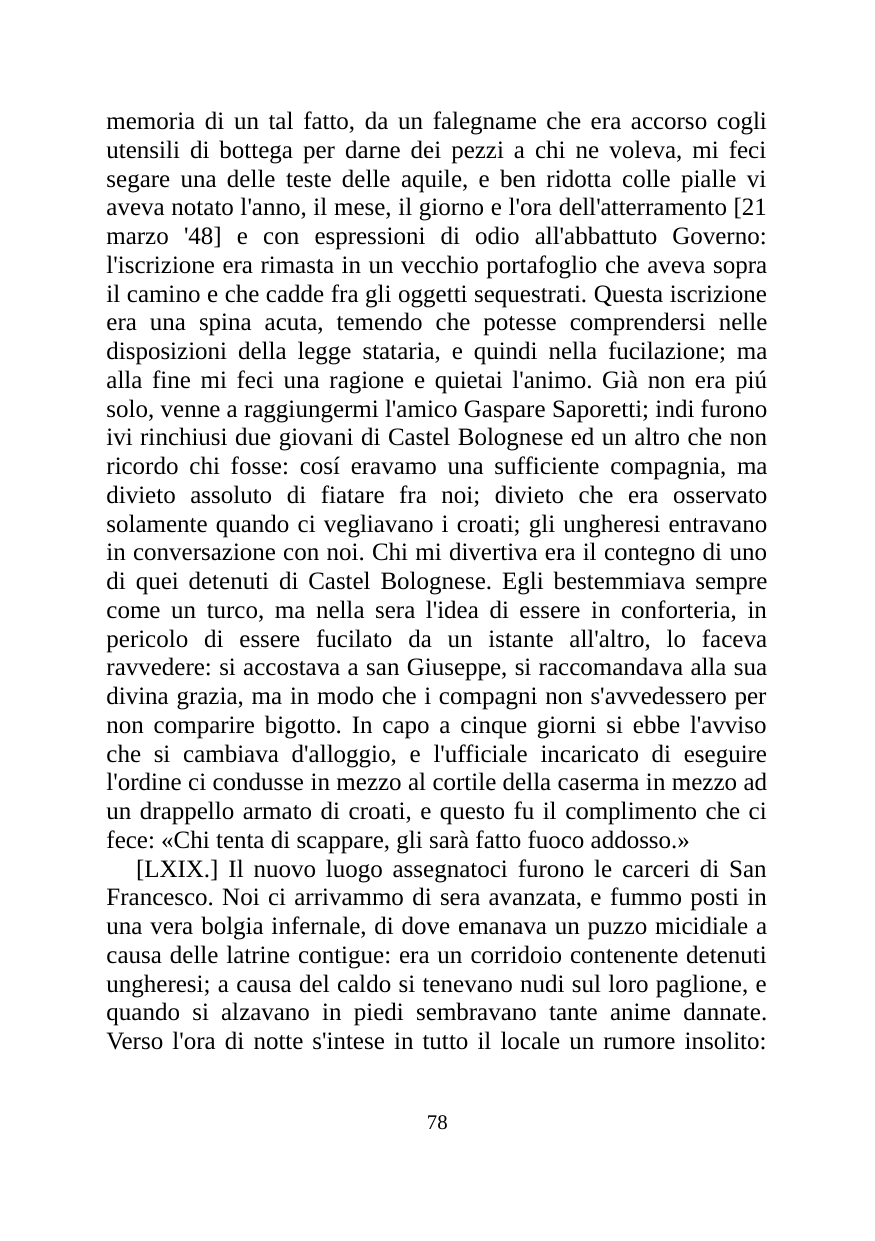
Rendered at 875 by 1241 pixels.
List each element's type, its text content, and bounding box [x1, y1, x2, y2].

text [LXIX.] Il nuovo luogo assegnatoci furono le carceri di San Francesco. Noi ci arrivammo di sera avanzata, e fummo posti in una vera bolgia infernale, di dove emanava un puzzo micidiale a causa delle latrine contigue: era un corridoio contenente detenuti ungheresi; a causa del caldo si tenevano nudi sul loro paglione, e quando si alzavano in piedi sembravano tante anime dannate. Verso l'ora di notte s'intese in tutto il locale un rumore insolito: [106, 854, 768, 1055]
text memoria di un tal fatto, da un falegname che era accorso cogli utensili di bottega per darne dei pezzi a chi ne voleva, mi feci segare una delle teste delle aquile, e ben ridotta colle pialle vi aveva notato l'anno, il mese, il giorno e l'ora dell'atterramento [21 marzo '48] e con espressioni di odio all'abbattuto Governo: l'iscrizione era rimasta in un vecchio portafoglio che aveva sopra il camino e che cadde fra gli oggetti sequestrati. Questa iscrizione era una spina acuta, temendo che potesse comprendersi nelle disposizioni della legge stataria, e quindi nella fucilazione; ma alla fine mi feci una ragione e quietai l'animo. Già non era piú solo, venne a raggiungermi l'amico Gaspare Saporetti; indi furono ivi rinchiusi due giovani di Castel Bolognese ed un altro che non ricordo chi fosse: cosí eravamo una sufficiente compagnia, ma divieto assoluto di fiatare fra noi; divieto che era osservato solamente quando ci vegliavano i croati; gli ungheresi entravano in conversazione con noi. Chi mi divertiva era il contegno di uno di quei detenuti di Castel Bolognese. Egli bestemmiava sempre come un turco, ma nella sera l'idea di essere in conforteria, in pericolo di essere fucilato da un istante all'altro, lo faceva ravvedere: si accostava a san Giuseppe, si raccomandava alla sua divina grazia, ma in modo che i compagni non s'avvedessero per non comparire bigotto. In capo a cinque giorni si ebbe l'avviso che si cambiava d'alloggio, e l'ufficiale incaricato di eseguire l'ordine ci condusse in mezzo al cortile della caserma in mezzo ad un drappello armato di croati, e questo fu il complimento che ci fece: «Chi tenta di scappare, gli sarà fatto fuoco addosso.» [106, 106, 768, 854]
